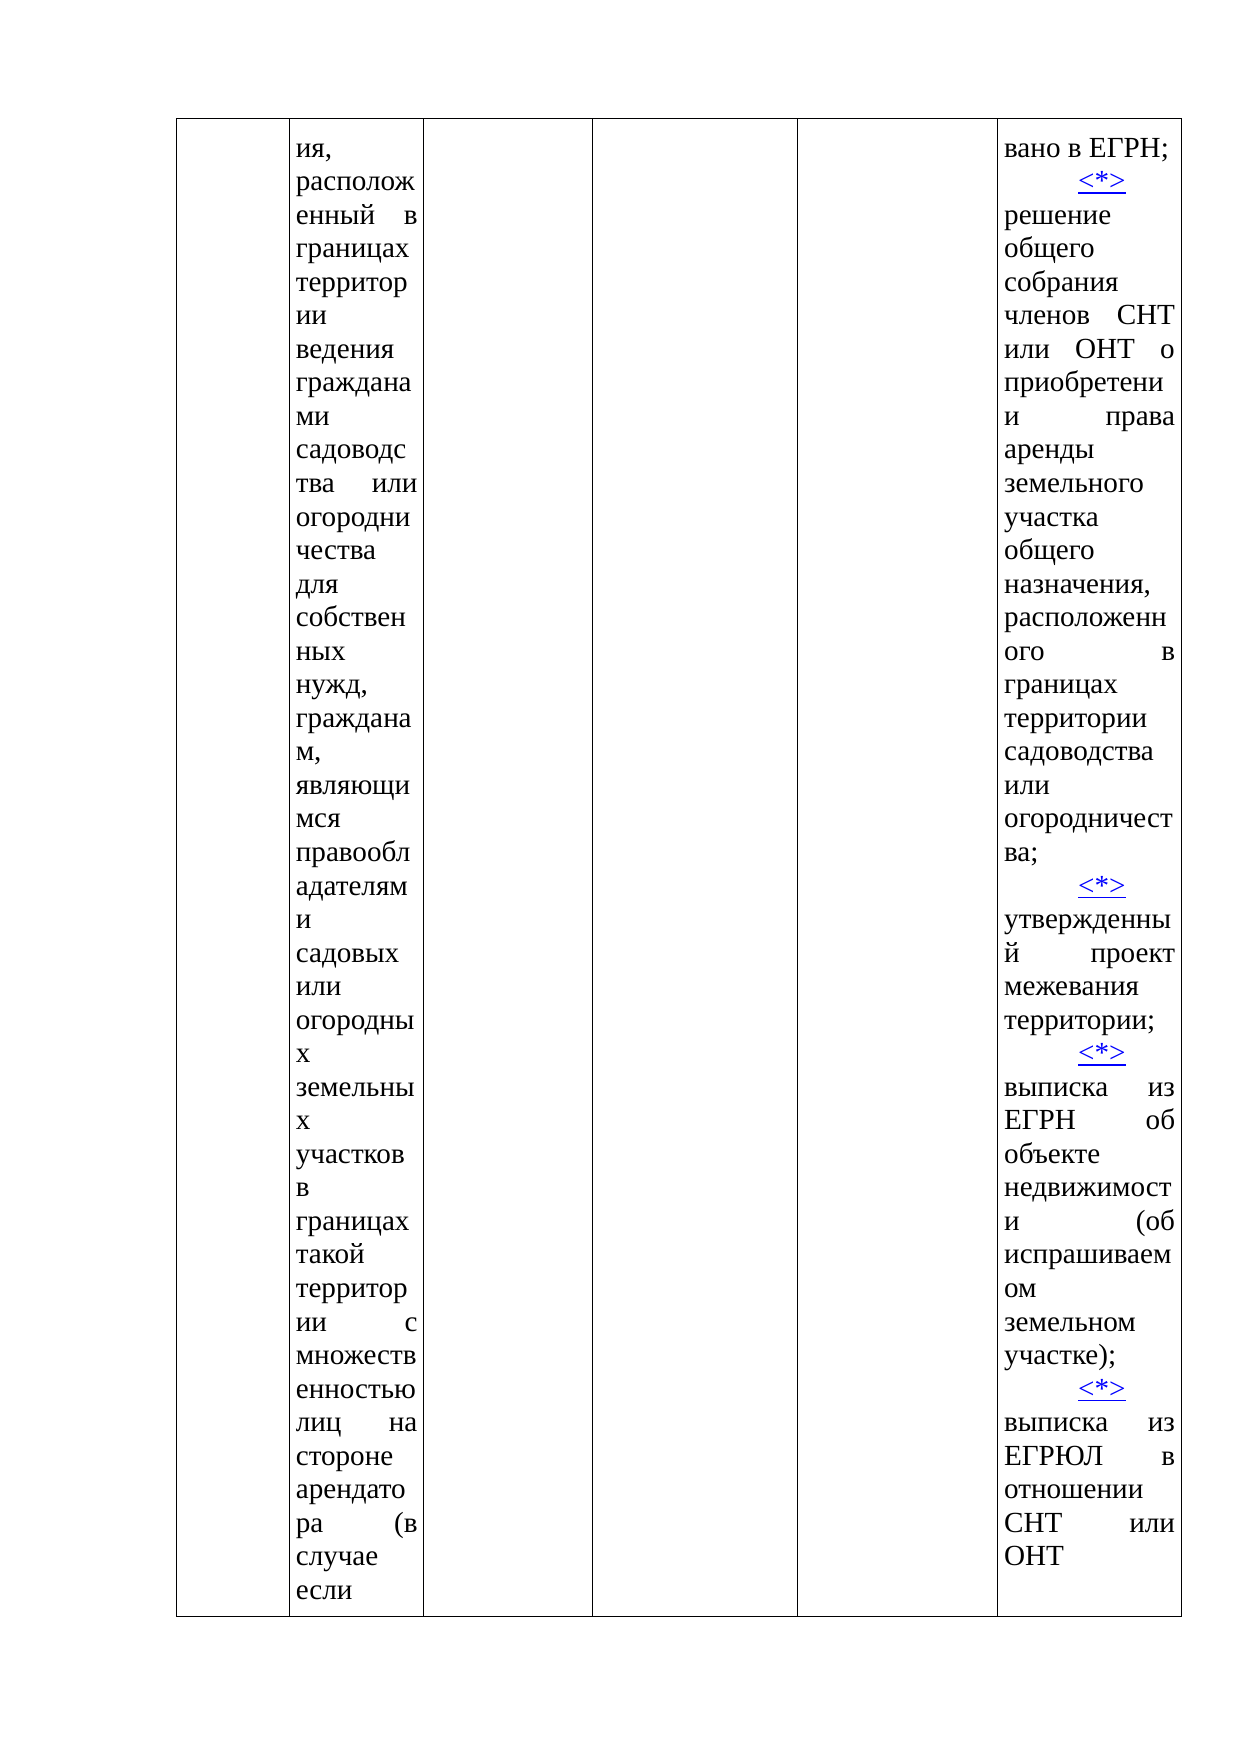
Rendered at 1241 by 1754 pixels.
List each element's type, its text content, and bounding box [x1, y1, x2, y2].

table_cell [177, 119, 289, 1616]
table_cell вано в ЕГРН; <*> решение общего собрания членов СНТ или ОНТ о приобретении права аренды земельного участка общего назначения, расположенного в границах территории садоводства или огородничества; <*> утвержденный проект межевания территории; <*> выписка из ЕГРН об объекте недвижимости (об испрашиваемом земельном участке); <*> выписка из ЕГРЮЛ в отношении СНТ или ОНТ [998, 119, 1181, 1616]
table_cell [424, 119, 592, 1616]
table_cell ия, расположенный в границах территории ведения гражданами садоводства или огородничества для собственных нужд, гражданам, являющимся правообладателями садовых или огородных земельных участков в границах такой территории с множественностью лиц на стороне арендатора (в случае если [290, 119, 423, 1616]
table_cell [593, 119, 797, 1616]
table_cell [798, 119, 997, 1616]
